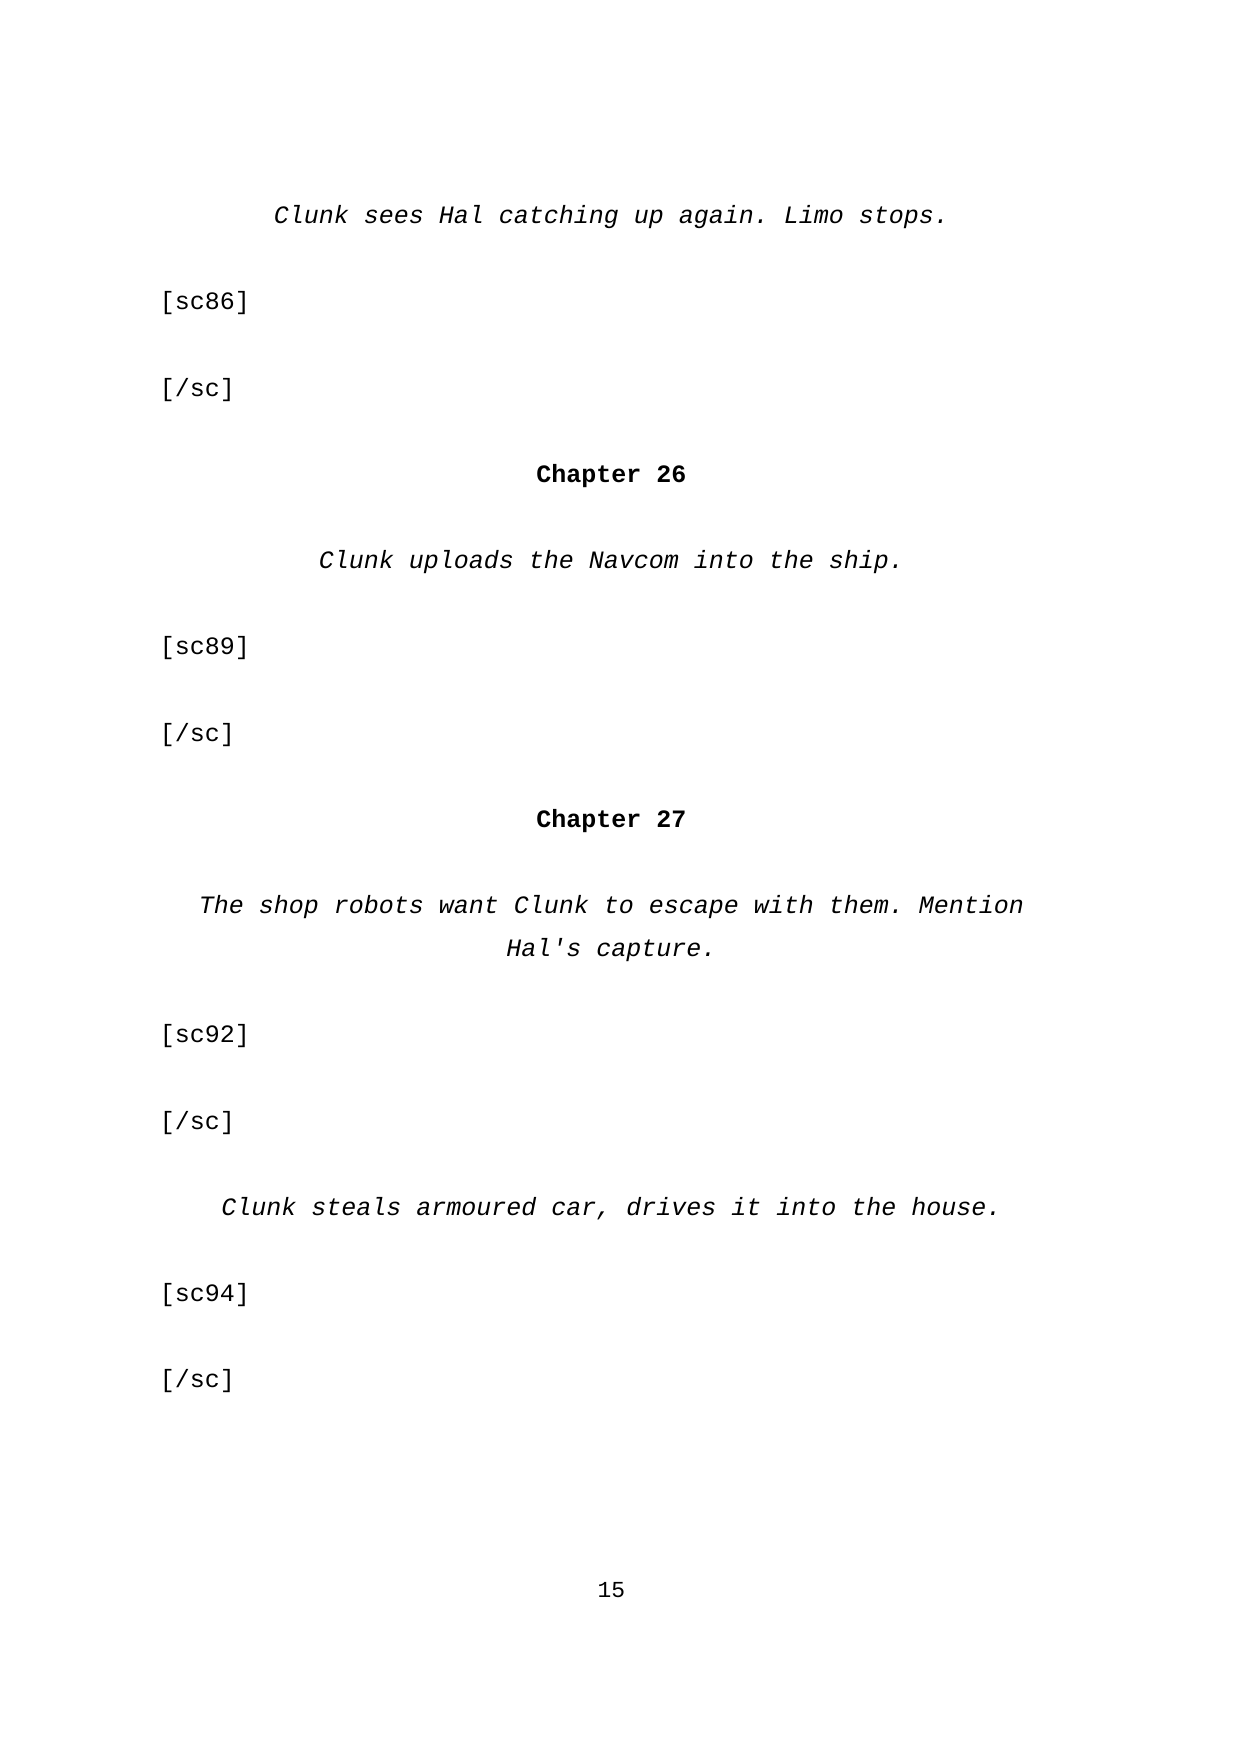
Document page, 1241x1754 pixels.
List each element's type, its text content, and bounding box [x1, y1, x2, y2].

text [/sc] [159, 706, 1063, 749]
subtitle Chapter 26 [159, 448, 1063, 491]
subtitle Clunk uploads the Navcom into the ship. [159, 534, 1063, 577]
text [sc89] [159, 620, 1063, 663]
text [sc86] [159, 275, 1063, 318]
subtitle Clunk steals armoured car, drives it into the house. [159, 1181, 1063, 1224]
text [sc94] [159, 1267, 1063, 1310]
subtitle Clunk sees Hal catching up again. Limo stops. [159, 189, 1063, 232]
text [/sc] [159, 1353, 1063, 1396]
subtitle Chapter 27 [159, 793, 1063, 836]
text [sc92] [159, 1008, 1063, 1051]
subtitle The shop robots want Clunk to escape with them. Mention Hal's capture. [159, 879, 1063, 965]
text [/sc] [159, 1094, 1063, 1138]
text [/sc] [159, 361, 1063, 404]
